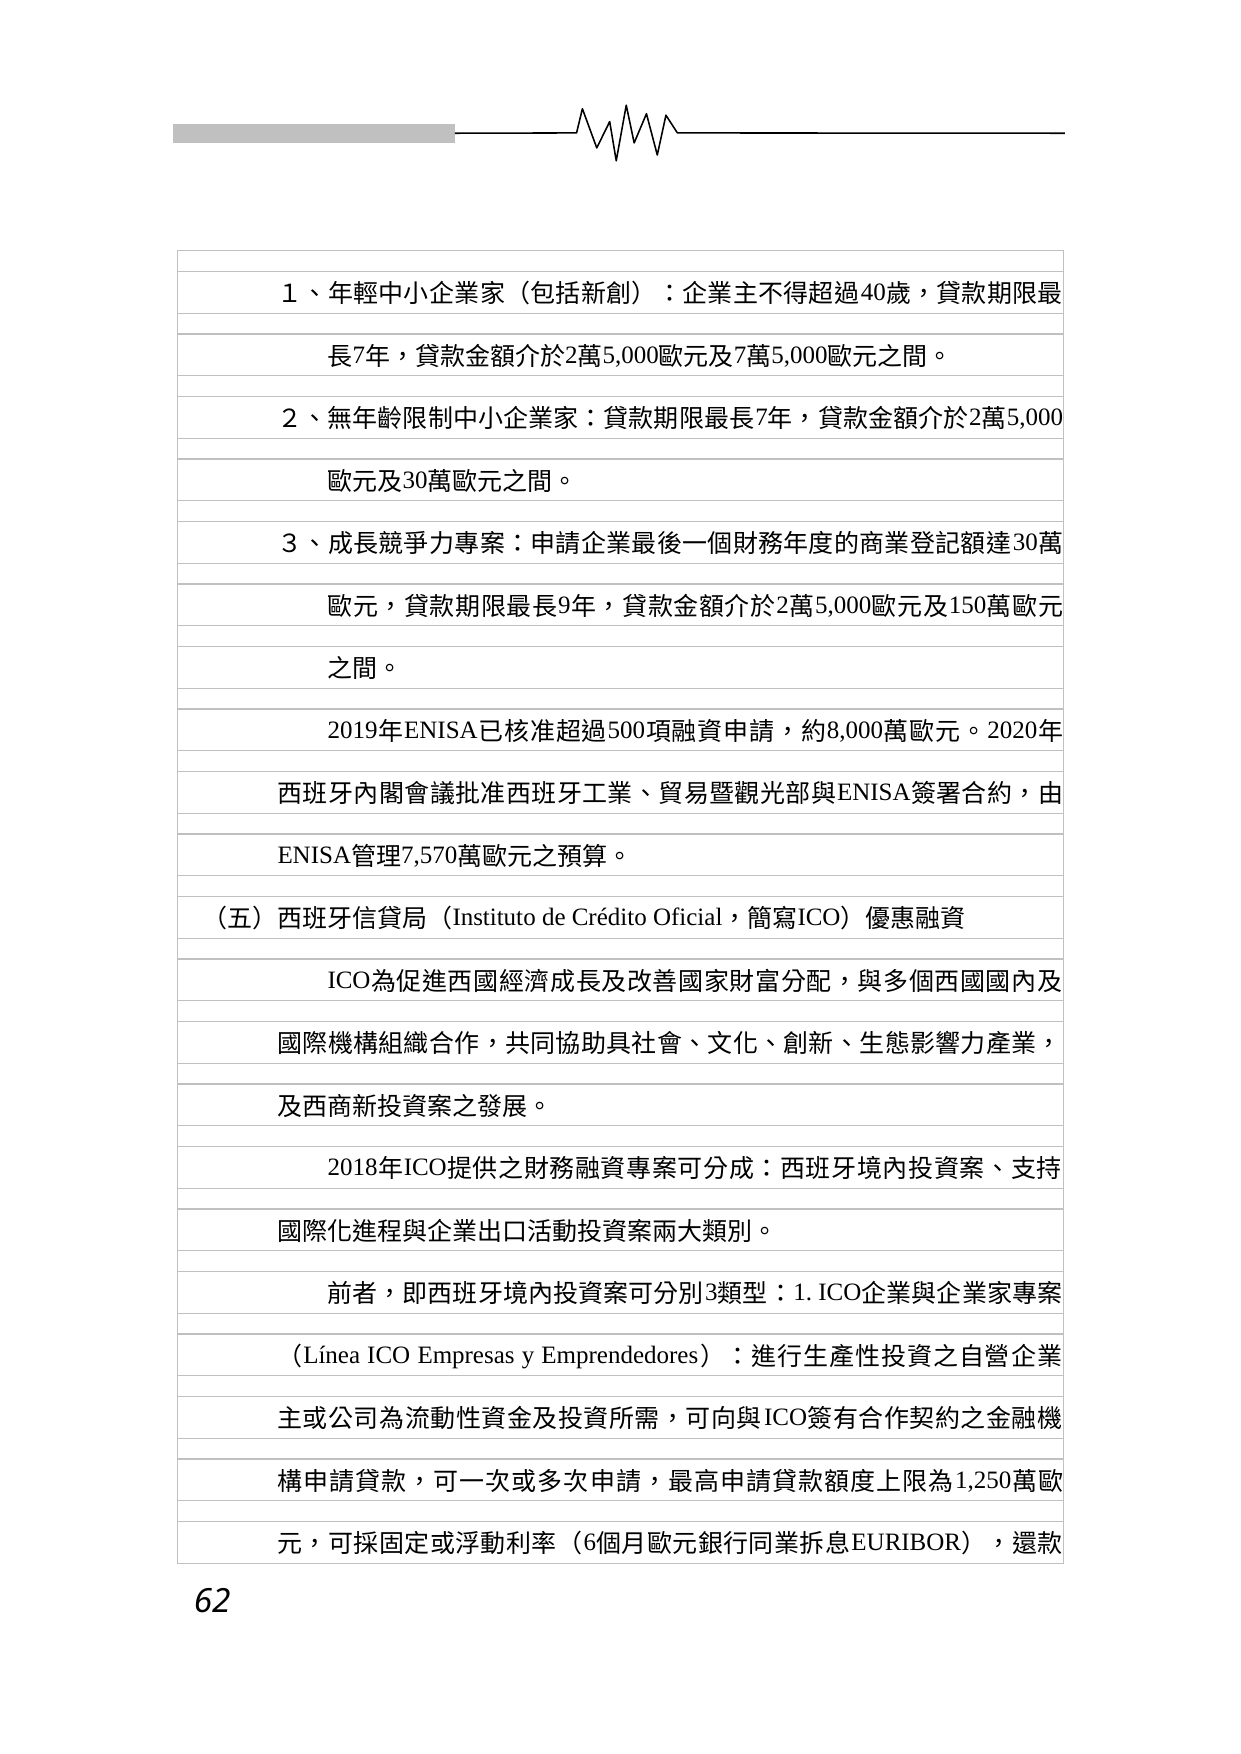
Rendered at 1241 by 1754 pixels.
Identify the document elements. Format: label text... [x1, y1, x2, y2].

text [202, 876, 1063, 896]
text [277, 564, 1063, 583]
text 元，可採固定或浮動利率（6個月歐元銀行同業拆息EURIBOR），還款 [277, 1522, 1063, 1563]
text 主或公司為流動性資金及投資所需，可向與ICO簽有合作契約之金融機 [277, 1397, 1063, 1438]
text 及西商新投資案之發展。 [277, 1085, 1063, 1125]
text （Línea ICO Empresas y Emprendedores）：進行生產性投資之自營企業 [277, 1335, 1063, 1375]
text [277, 939, 1063, 958]
text [277, 1314, 1063, 1333]
text ３、成長競爭力專案：申請企業最後一個財務年度的商業登記額達30萬 [277, 522, 1063, 563]
text [277, 1189, 1063, 1208]
text [277, 1126, 1063, 1146]
text [277, 1064, 1063, 1083]
text 之間。 [277, 647, 1063, 688]
text [277, 1501, 1063, 1521]
text 長7年，貸款金額介於2萬5,000歐元及7萬5,000歐元之間。 [277, 335, 1063, 375]
text [277, 1001, 1063, 1021]
text （五）西班牙信貸局（Instituto de Crédito Oficial，簡寫ICO）優惠融資 [202, 897, 1063, 938]
text [277, 1439, 1063, 1458]
text ２、無年齡限制中小企業家：貸款期限最長7年，貸款金額介於2萬5,000 [277, 397, 1063, 438]
text 國際機構組織合作，共同協助具社會、文化、創新、生態影響力產業， [277, 1022, 1063, 1063]
text 前者，即西班牙境內投資案可分別3類型：1. ICO企業與企業家專案 [277, 1272, 1063, 1313]
text [277, 251, 1063, 271]
text 歐元及30萬歐元之間。 [277, 460, 1063, 500]
text [277, 814, 1063, 833]
text [277, 376, 1063, 396]
text [277, 1376, 1063, 1396]
text [277, 626, 1063, 646]
text １、年輕中小企業家（包括新創）：企業主不得超過40歲，貸款期限最 [277, 272, 1063, 313]
text [277, 314, 1063, 333]
text 2019年ENISA已核准超過500項融資申請，約8,000萬歐元。2020年 [277, 710, 1063, 750]
text 歐元，貸款期限最長9年，貸款金額介於2萬5,000歐元及150萬歐元 [277, 585, 1063, 625]
text 西班牙內閣會議批准西班牙工業、貿易暨觀光部與ENISA簽署合約，由 [277, 772, 1063, 813]
text ICO為促進西國經濟成長及改善國家財富分配，與多個西國國內及 [277, 960, 1063, 1000]
text 國際化進程與企業出口活動投資案兩大類別。 [277, 1210, 1063, 1250]
text [277, 751, 1063, 771]
text [277, 689, 1063, 708]
text 2018年ICO提供之財務融資專案可分成：西班牙境內投資案、支持 [277, 1147, 1063, 1188]
text ENISA管理7,570萬歐元之預算。 [277, 835, 1063, 875]
text 構申請貸款，可一次或多次申請，最高申請貸款額度上限為1,250萬歐 [277, 1460, 1063, 1500]
text [277, 439, 1063, 458]
text [277, 501, 1063, 521]
text [277, 1251, 1063, 1271]
